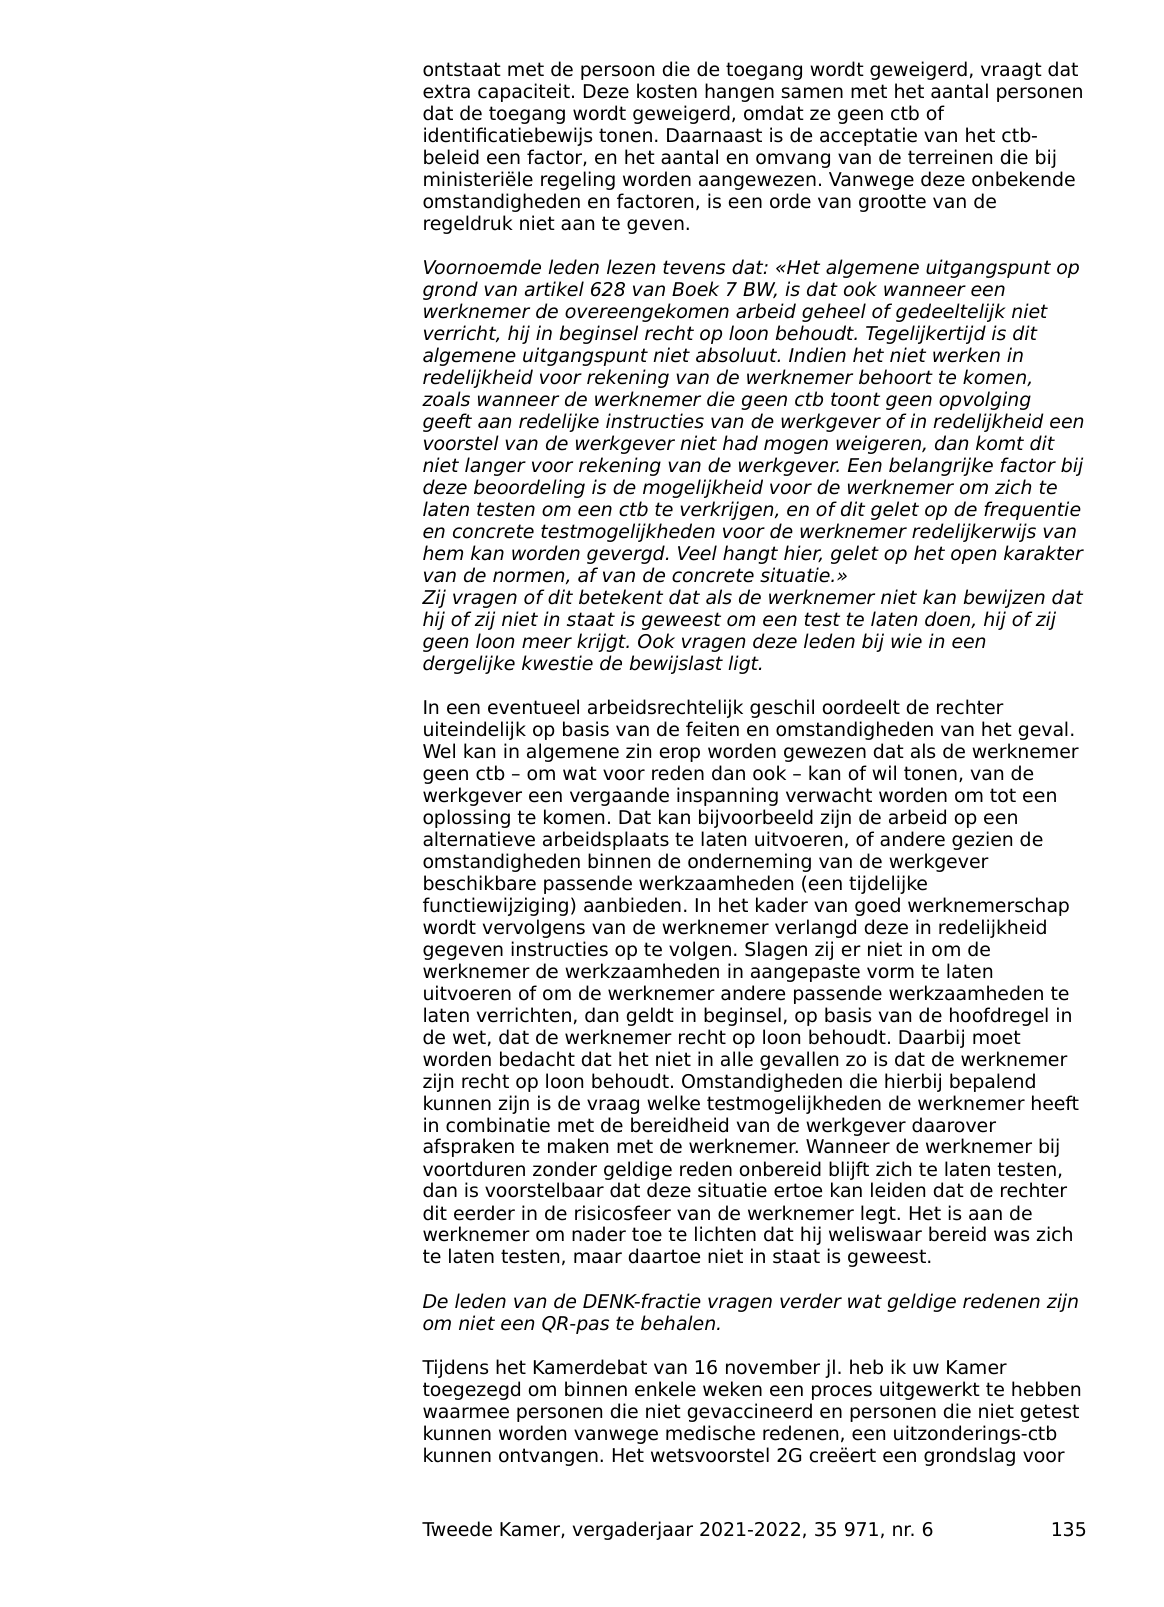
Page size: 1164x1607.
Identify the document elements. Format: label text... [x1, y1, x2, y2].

text Voornoemde leden lezen tevens dat: «Het algemene uitgangspunt op grond van artikel 628 van Boek 7 BW, is dat ook wanneer een werknemer de overeengekomen arbeid geheel of gedeeltelijk niet verricht, hij in beginsel recht op loon behoudt. Tegelijkertijd is dit algemene uitgangspunt niet absoluut. Indien het niet werken in redelijkheid voor rekening van de werknemer behoort te komen, zoals wanneer de werknemer die geen ctb toont geen opvolging geeft aan redelijke instructies van de werkgever of in redelijkheid een voorstel van de werkgever niet had mogen weigeren, dan komt dit niet langer voor rekening van de werkgever. Een belangrijke factor bij deze beoordeling is de mogelijkheid voor de werknemer om zich te laten testen om een ctb te verkrijgen, en of dit gelet op de frequentie en concrete testmogelijkheden voor de werknemer redelijkerwijs van hem kan worden gevergd. Veel hangt hier, gelet op het open karakter van de normen, af van de concrete situatie.» [422, 257, 1087, 587]
text In een eventueel arbeidsrechtelijk geschil oordeelt de rechter uiteindelijk op basis van de feiten en omstandigheden van het geval. Wel kan in algemene zin erop worden gewezen dat als de werknemer geen ctb – om wat voor reden dan ook – kan of wil tonen, van de werkgever een vergaande inspanning verwacht worden om tot een oplossing te komen. Dat kan bijvoorbeeld zijn de arbeid op een alternatieve arbeidsplaats te laten uitvoeren, of andere gezien de omstandigheden binnen de onderneming van de werkgever beschikbare passende werkzaamheden (een tijdelijke functiewijziging) aanbieden. In het kader van goed werknemerschap wordt vervolgens van de werknemer verlangd deze in redelijkheid gegeven instructies op te volgen. Slagen zij er niet in om de werknemer de werkzaamheden in aangepaste vorm te laten uitvoeren of om de werknemer andere passende werkzaamheden te laten verrichten, dan geldt in beginsel, op basis van de hoofdregel in de wet, dat de werknemer recht op loon behoudt. Daarbij moet worden bedacht dat het niet in alle gevallen zo is dat de werknemer zijn recht op loon behoudt. Omstandigheden die hierbij bepalend kunnen zijn is de vraag welke testmogelijkheden de werknemer heeft in combinatie met de bereidheid van de werkgever daarover afspraken te maken met de werknemer. Wanneer de werknemer bij voortduren zonder geldige reden onbereid blijft zich te laten testen, dan is voorstelbaar dat deze situatie ertoe kan leiden dat de rechter dit eerder in de risicosfeer van de werknemer legt. Het is aan de werknemer om nader toe te lichten dat hij weliswaar bereid was zich te laten testen, maar daartoe niet in staat is geweest. [422, 697, 1087, 1268]
text De leden van de DENK-fractie vragen verder wat geldige redenen zijn om niet een QR-pas te behalen. [422, 1291, 1087, 1334]
text Tijdens het Kamerdebat van 16 november jl. heb ik uw Kamer toegezegd om binnen enkele weken een proces uitgewerkt te hebben waarmee personen die niet gevaccineerd en personen die niet getest kunnen worden vanwege medische redenen, een uitzonderings-ctb kunnen ontvangen. Het wetsvoorstel 2G creëert een grondslag voor [422, 1357, 1087, 1467]
text Zij vragen of dit betekent dat als de werknemer niet kan bewijzen dat hij of zij niet in staat is geweest om een test te laten doen, hij of zij geen loon meer krijgt. Ook vragen deze leden bij wie in een dergelijke kwestie de bewijslast ligt. [422, 587, 1087, 675]
text ontstaat met de persoon die de toegang wordt geweigerd, vraagt dat extra capaciteit. Deze kosten hangen samen met het aantal personen dat de toegang wordt geweigerd, omdat ze geen ctb of identificatiebewijs tonen. Daarnaast is de acceptatie van het ctb-beleid een factor, en het aantal en omvang van de terreinen die bij ministeriële regeling worden aangewezen. Vanwege deze onbekende omstandigheden en factoren, is een orde van grootte van de regeldruk niet aan te geven. [422, 59, 1087, 235]
